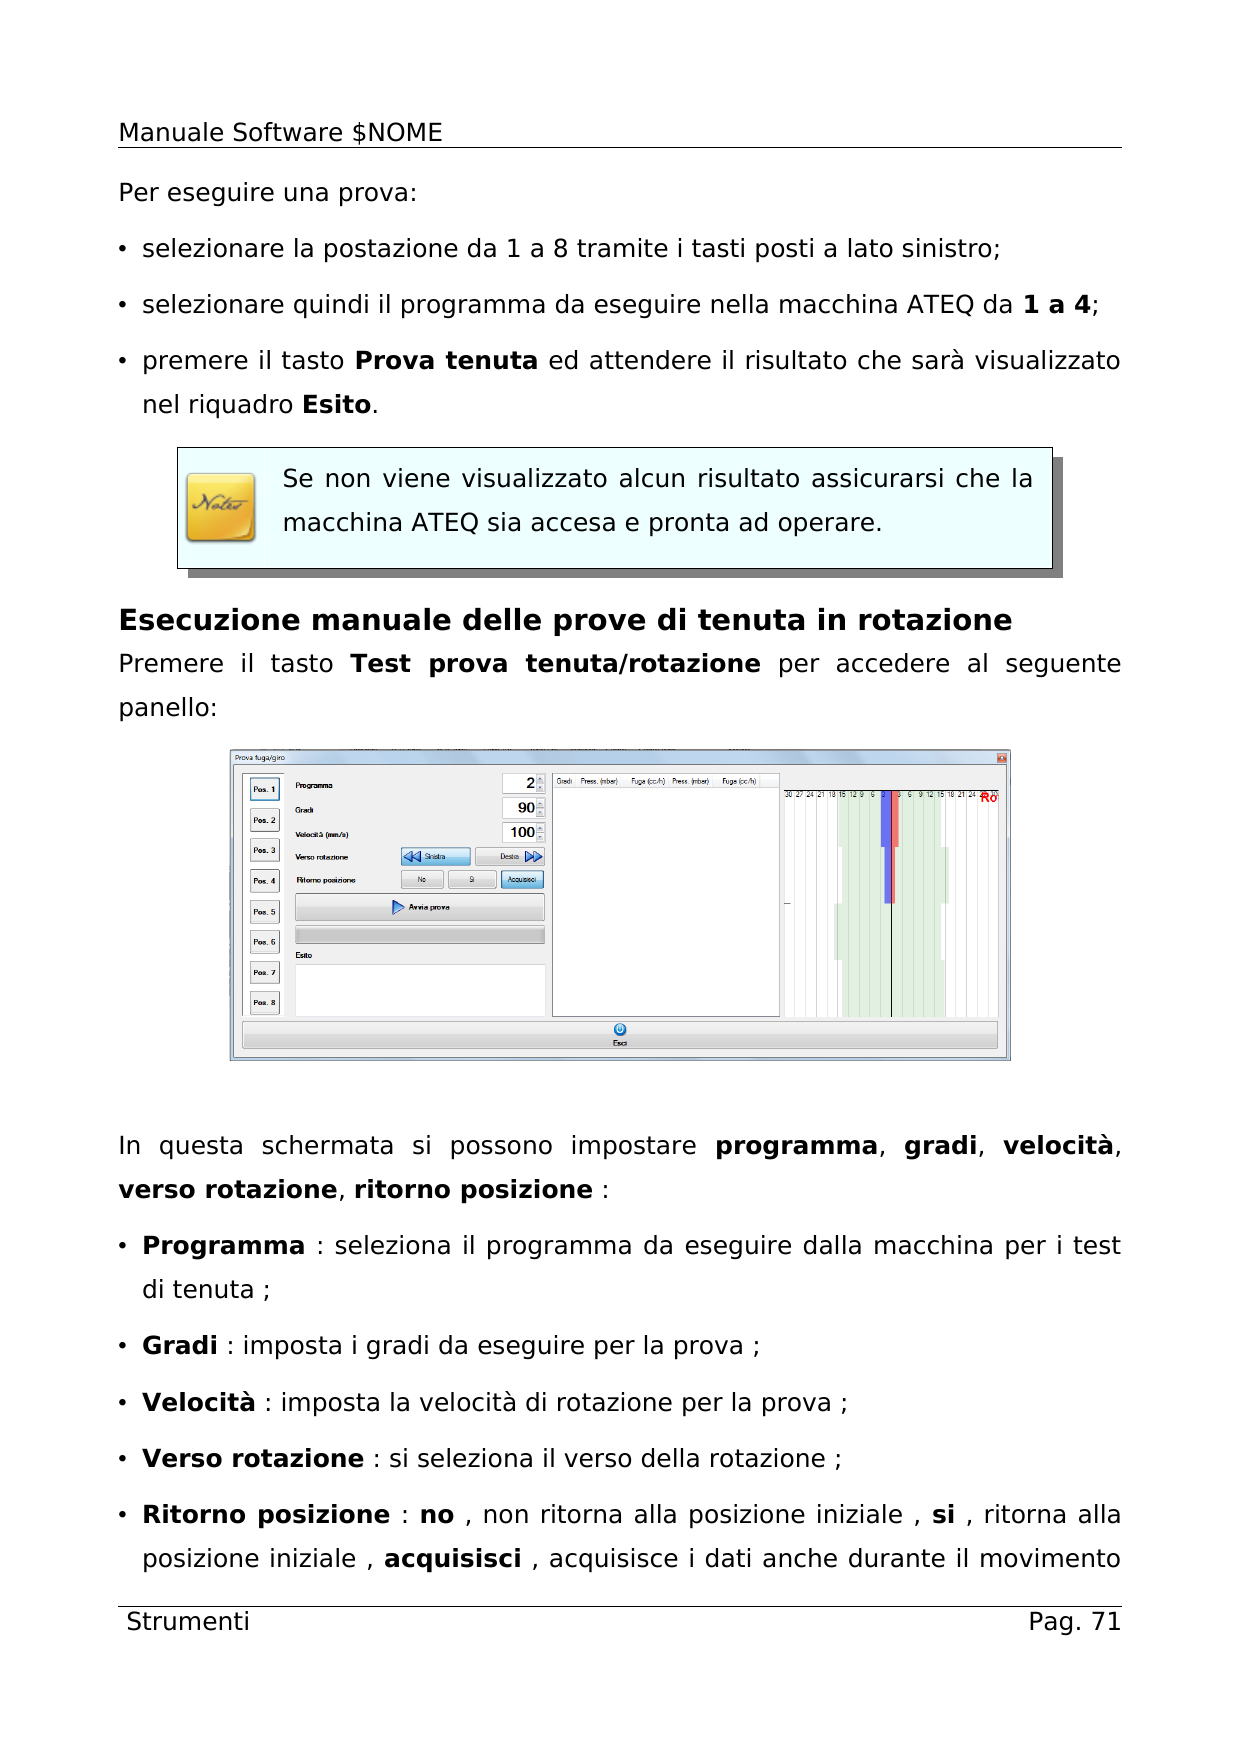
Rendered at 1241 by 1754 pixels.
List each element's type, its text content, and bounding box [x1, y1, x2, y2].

table_header Se non viene visualizzato alcun risultato assicurarsi che la macchina ATEQ sia accesa e pronta ad operare. [265, 448, 1052, 567]
list Verso rotazione : si seleziona il verso della rotazione ; [118, 1444, 1122, 1473]
picture [229, 749, 1011, 1061]
list selezionare quindi il programma da eseguire nella macchina ATEQ da 1 a 4; [118, 290, 1122, 319]
text In questa schermata si possono impostare programma, gradi, velocità, verso rotazione, ritorno posizione : [118, 1131, 1122, 1204]
subtitle Esecuzione manuale delle prove di tenuta in rotazione [118, 603, 1122, 637]
list Programma : seleziona il programma da eseguire dalla macchina per i test di tenuta ; [118, 1231, 1122, 1304]
list Ritorno posizione : no , non ritorna alla posizione iniziale , si , ritorna alla posizione iniziale , acquisisci , acquisisce i dati anche durante il movimento [118, 1500, 1122, 1573]
list Gradi : imposta i gradi da eseguire per la prova ; [118, 1331, 1122, 1361]
list selezionare la postazione da 1 a 8 tramite i tasti posti a lato sinistro; [118, 234, 1122, 263]
list premere il tasto Prova tenuta ed attendere il risultato che sarà visualizzato nel riquadro Esito. [118, 347, 1122, 419]
text Per eseguire una prova: [118, 178, 1122, 207]
list Velocità : imposta la velocità di rotazione per la prova ; [118, 1388, 1122, 1417]
picture [183, 469, 259, 545]
table_header [178, 448, 264, 567]
text Premere il tasto Test prova tenuta/rotazione per accedere al seguente panello: [118, 650, 1122, 723]
